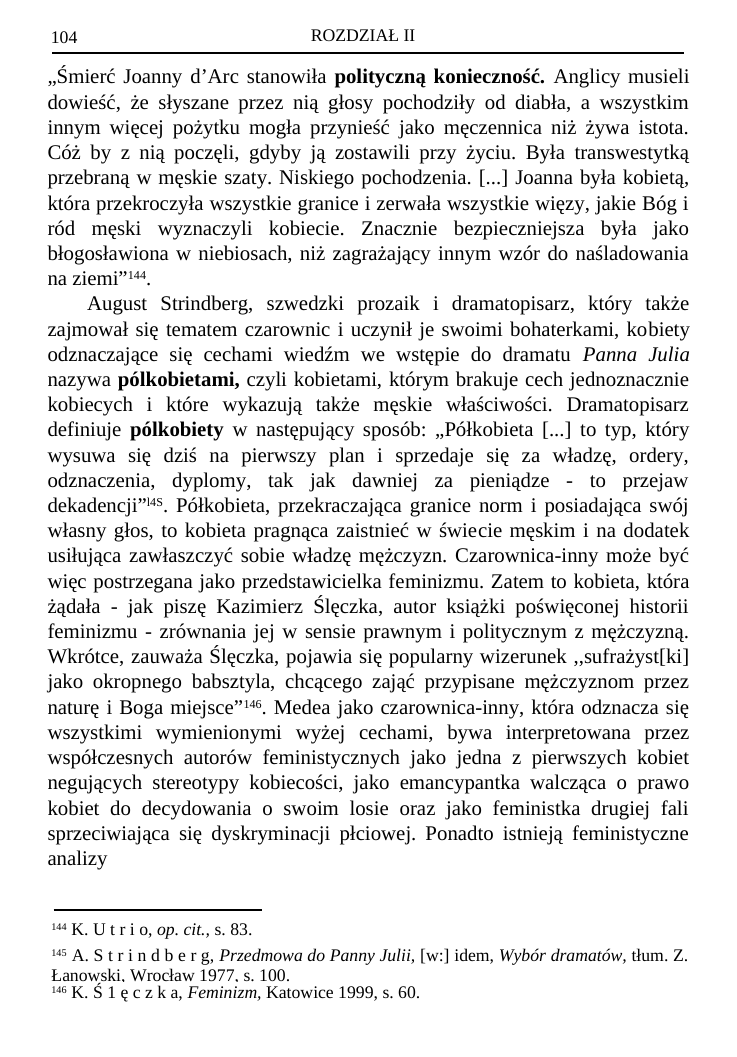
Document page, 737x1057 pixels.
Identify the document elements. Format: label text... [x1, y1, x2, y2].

text ROZDZIAŁ II [311, 25, 425, 45]
text „Śmierć Joanny d’Arc stanowiła polityczną konieczność. Anglicy musieli dowieść, że słyszane przez nią głosy pochodziły od diabła, a wszystkim innym więcej pożytku mogła przynieść jako męczennica niż żywa istota. Cóż by z nią poczęli, gdyby ją zostawili przy życiu. Była transwestytką przebraną w męskie szaty. Niskiego pochodzenia. [...] Joanna była kobietą, która przekroczyła wszystkie granice i zerwała wszystkie więzy, jakie Bóg i ród męski wyznaczyli kobiecie. Znacznie bezpieczniejsza była jako błogosławiona w niebiosach, niż zagrażający innym wzór do naśladowania na ziemi”144. [47, 64, 690, 290]
text 144 K. U t r i o, op. cit., s. 83. [51, 919, 688, 939]
text 145 A. S t r i n d b e r g, Przedmowa do Panny Julii, [w:] idem, Wybór dramatów, tłum. Z. Łanowski, Wrocław 1977, s. 100. [51, 944, 688, 981]
text August Strindberg, szwedzki prozaik i dramatopisarz, który także zajmował się tematem czarownic i uczynił je swoimi bohaterkami, ko­biety odznaczające się cechami wiedźm we wstępie do dramatu Panna Julia nazywa pólkobietami, czyli kobietami, którym brakuje cech jednoznacznie kobiecych i które wykazują także męskie właściwości. Dramatopisarz definiuje pólkobiety w następujący sposób: „Półkobieta [...] to typ, który wysuwa się dziś na pierwszy plan i sprzedaje się za władzę, ordery, odznaczenia, dyplomy, tak jak dawniej za pieniądze - to przejaw dekadencji”l4S. Półkobieta, przekraczająca granice norm i posiadająca swój własny głos, to kobieta pragnąca zaistnieć w świe­cie męskim i na dodatek usiłująca zawłaszczyć sobie władzę mężczyzn. Czarownica-inny może być więc postrzegana jako przedstawicielka fe­minizmu. Zatem to kobieta, która żądała - jak piszę Kazimierz Ślęczka, autor książki poświęconej historii feminizmu - zrównania jej w sensie prawnym i politycznym z mężczyzną. Wkrótce, zauważa Ślęczka, po­jawia się popularny wizerunek ,,sufrażyst[ki] jako okropnego babsztyla, chcącego zająć przypisane mężczyznom przez naturę i Boga miejsce”146. Medea jako czarownica-inny, która odznacza się wszystkimi wymie­nionymi wyżej cechami, bywa interpretowana przez współczesnych autorów feministycznych jako jedna z pierwszych kobiet negujących stereotypy kobiecości, jako emancypantka walcząca o prawo kobiet do decydowania o swoim losie oraz jako feministka drugiej fali sprzeciwia­jąca się dyskryminacji płciowej. Ponadto istnieją feministyczne analizy [47, 291, 690, 870]
text 146 K. Ś 1 ę c z k a, Feminizm, Katowice 1999, s. 60. [51, 982, 688, 1003]
text 104 [51, 27, 84, 48]
